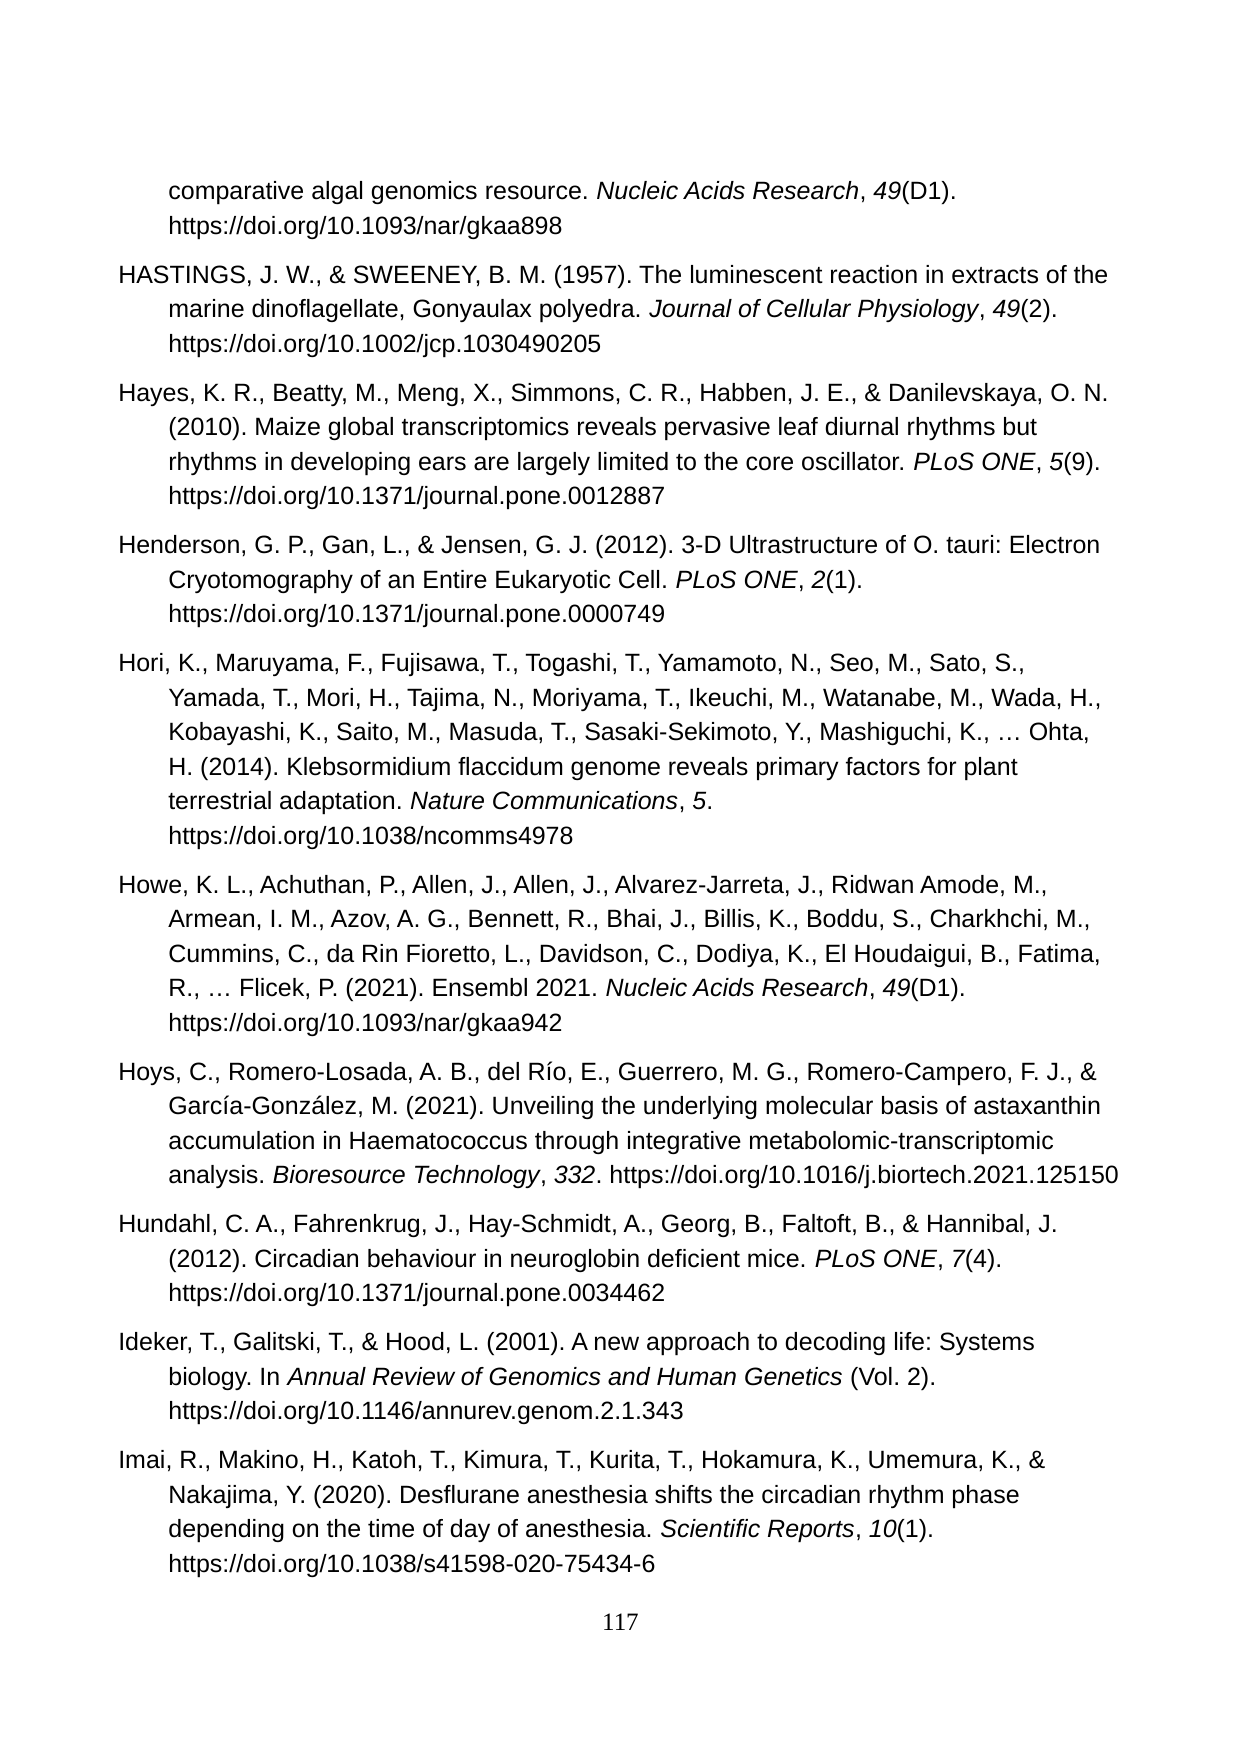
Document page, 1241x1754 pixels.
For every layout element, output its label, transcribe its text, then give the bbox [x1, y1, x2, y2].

text Howe, K. L., Achuthan, P., Allen, J., Allen, J., Alvarez-Jarreta, J., Ridwan Amode, M., Armean, I. M., Azov, A. G., Bennett, R., Bhai, J., Billis, K., Boddu, S., Charkhchi, M., Cummins, C., da Rin Fioretto, L., Davidson, C., Dodiya, K., El Houdaigui, B., Fatima, R., … Flicek, P. (2021). Ensembl 2021. Nucleic Acids Research, 49(D1). https://doi.org/10.1093/nar/gkaa942 [118, 870, 1122, 1037]
text Hori, K., Maruyama, F., Fujisawa, T., Togashi, T., Yamamoto, N., Seo, M., Sato, S., Yamada, T., Mori, H., Tajima, N., Moriyama, T., Ikeuchi, M., Watanabe, M., Wada, H., Kobayashi, K., Saito, M., Masuda, T., Sasaki-Sekimoto, Y., Mashiguchi, K., … Ohta, H. (2014). Klebsormidium flaccidum genome reveals primary factors for plant terrestrial adaptation. Nature Communications, 5. https://doi.org/10.1038/ncomms4978 [118, 648, 1122, 849]
text Henderson, G. P., Gan, L., & Jensen, G. J. (2012). 3-D Ultrastructure of O. tauri: Electron Cryotomography of an Entire Eukaryotic Cell. PLoS ONE, 2(1). https://doi.org/10.1371/journal.pone.0000749 [118, 530, 1122, 628]
text comparative algal genomics resource. Nucleic Acids Research, 49(D1). https://doi.org/10.1093/nar/gkaa898 [118, 176, 1122, 239]
text Imai, R., Makino, H., Katoh, T., Kimura, T., Kurita, T., Hokamura, K., Umemura, K., & Nakajima, Y. (2020). Desflurane anesthesia shifts the circadian rhythm phase depending on the time of day of anesthesia. Scientific Reports, 10(1). https://doi.org/10.1038/s41598-020-75434-6 [118, 1445, 1122, 1578]
text Hayes, K. R., Beatty, M., Meng, X., Simmons, C. R., Habben, J. E., & Danilevskaya, O. N. (2010). Maize global transcriptomics reveals pervasive leaf diurnal rhythms but rhythms in developing ears are largely limited to the core oscillator. PLoS ONE, 5(9). https://doi.org/10.1371/journal.pone.0012887 [118, 378, 1122, 510]
text Hundahl, C. A., Fahrenkrug, J., Hay-Schmidt, A., Georg, B., Faltoft, B., & Hannibal, J. (2012). Circadian behaviour in neuroglobin deficient mice. PLoS ONE, 7(4). https://doi.org/10.1371/journal.pone.0034462 [118, 1209, 1122, 1307]
text HASTINGS, J. W., & SWEENEY, B. M. (1957). The luminescent reaction in extracts of the marine dinoflagellate, Gonyaulax polyedra. Journal of Cellular Physiology, 49(2). https://doi.org/10.1002/jcp.1030490205 [118, 260, 1122, 358]
text Hoys, C., Romero-Losada, A. B., del Río, E., Guerrero, M. G., Romero-Campero, F. J., & García-González, M. (2021). Unveiling the underlying molecular basis of astaxanthin accumulation in Haematococcus through integrative metabolomic-transcriptomic analysis. Bioresource Technology, 332. https://doi.org/10.1016/j.biortech.2021.125150 [118, 1057, 1122, 1189]
text Ideker, T., Galitski, T., & Hood, L. (2001). A new approach to decoding life: Systems biology. In Annual Review of Genomics and Human Genetics (Vol. 2). https://doi.org/10.1146/annurev.genom.2.1.343 [118, 1327, 1122, 1425]
